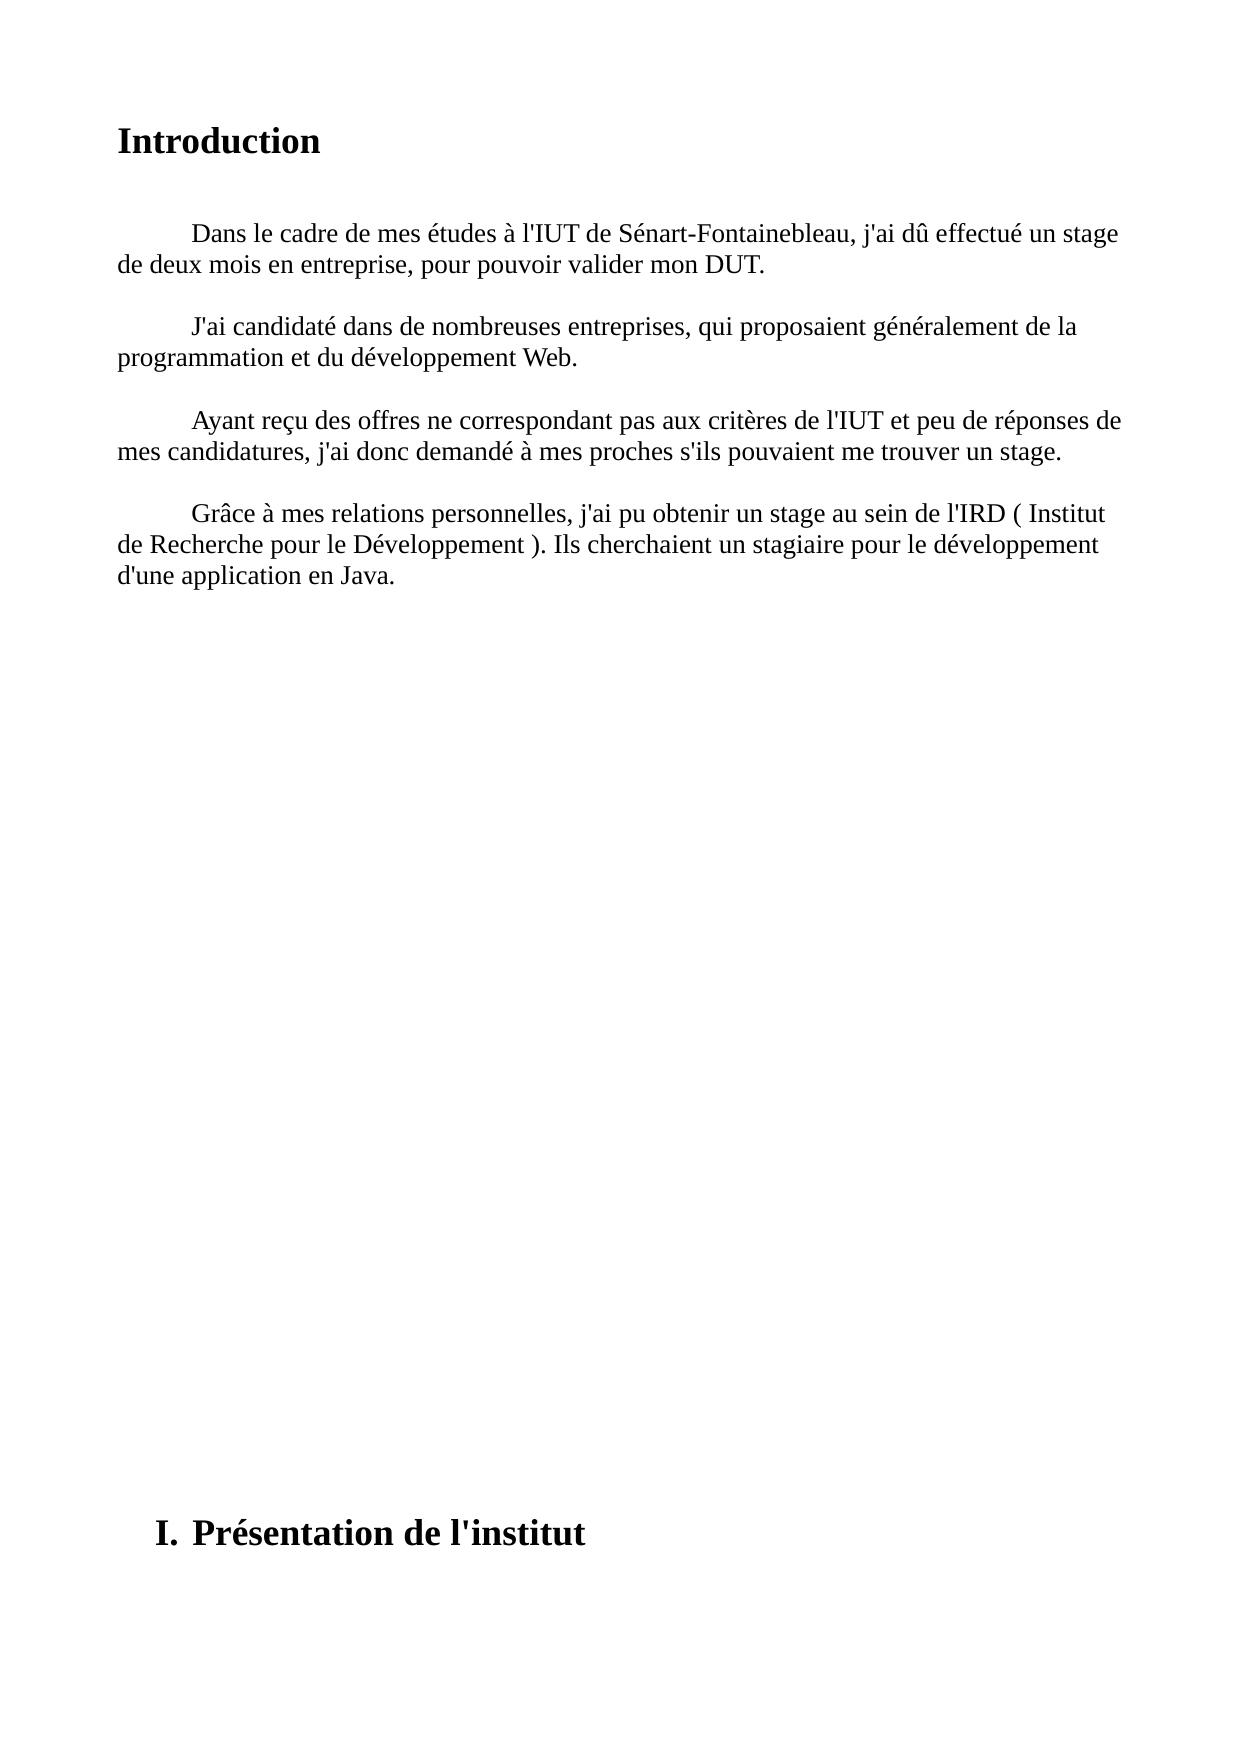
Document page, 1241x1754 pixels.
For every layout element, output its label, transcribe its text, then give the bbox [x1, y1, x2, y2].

list Présentation de l'institut [154, 1511, 1123, 1554]
text Introduction [117, 118, 1123, 204]
text Dans le cadre de mes études à l'IUT de Sénart-Fontainebleau, j'ai dû effectué un stage de deux mois en entreprise, pour pouvoir valider mon DUT. J'ai candidaté dans de nombreuses entreprises, qui proposaient généralement de la programmation et du développement Web. Ayant reçu des offres ne correspondant pas aux critères de l'IUT et peu de réponses de mes candidatures, j'ai donc demandé à mes proches s'ils pouvaient me trouver un stage. Grâce à mes relations personnelles, j'ai pu obtenir un stage au sein de l'IRD ( Institut de Recherche pour le Développement ). Ils cherchaient un stagiaire pour le développement d'une application en Java. [117, 217, 1123, 591]
